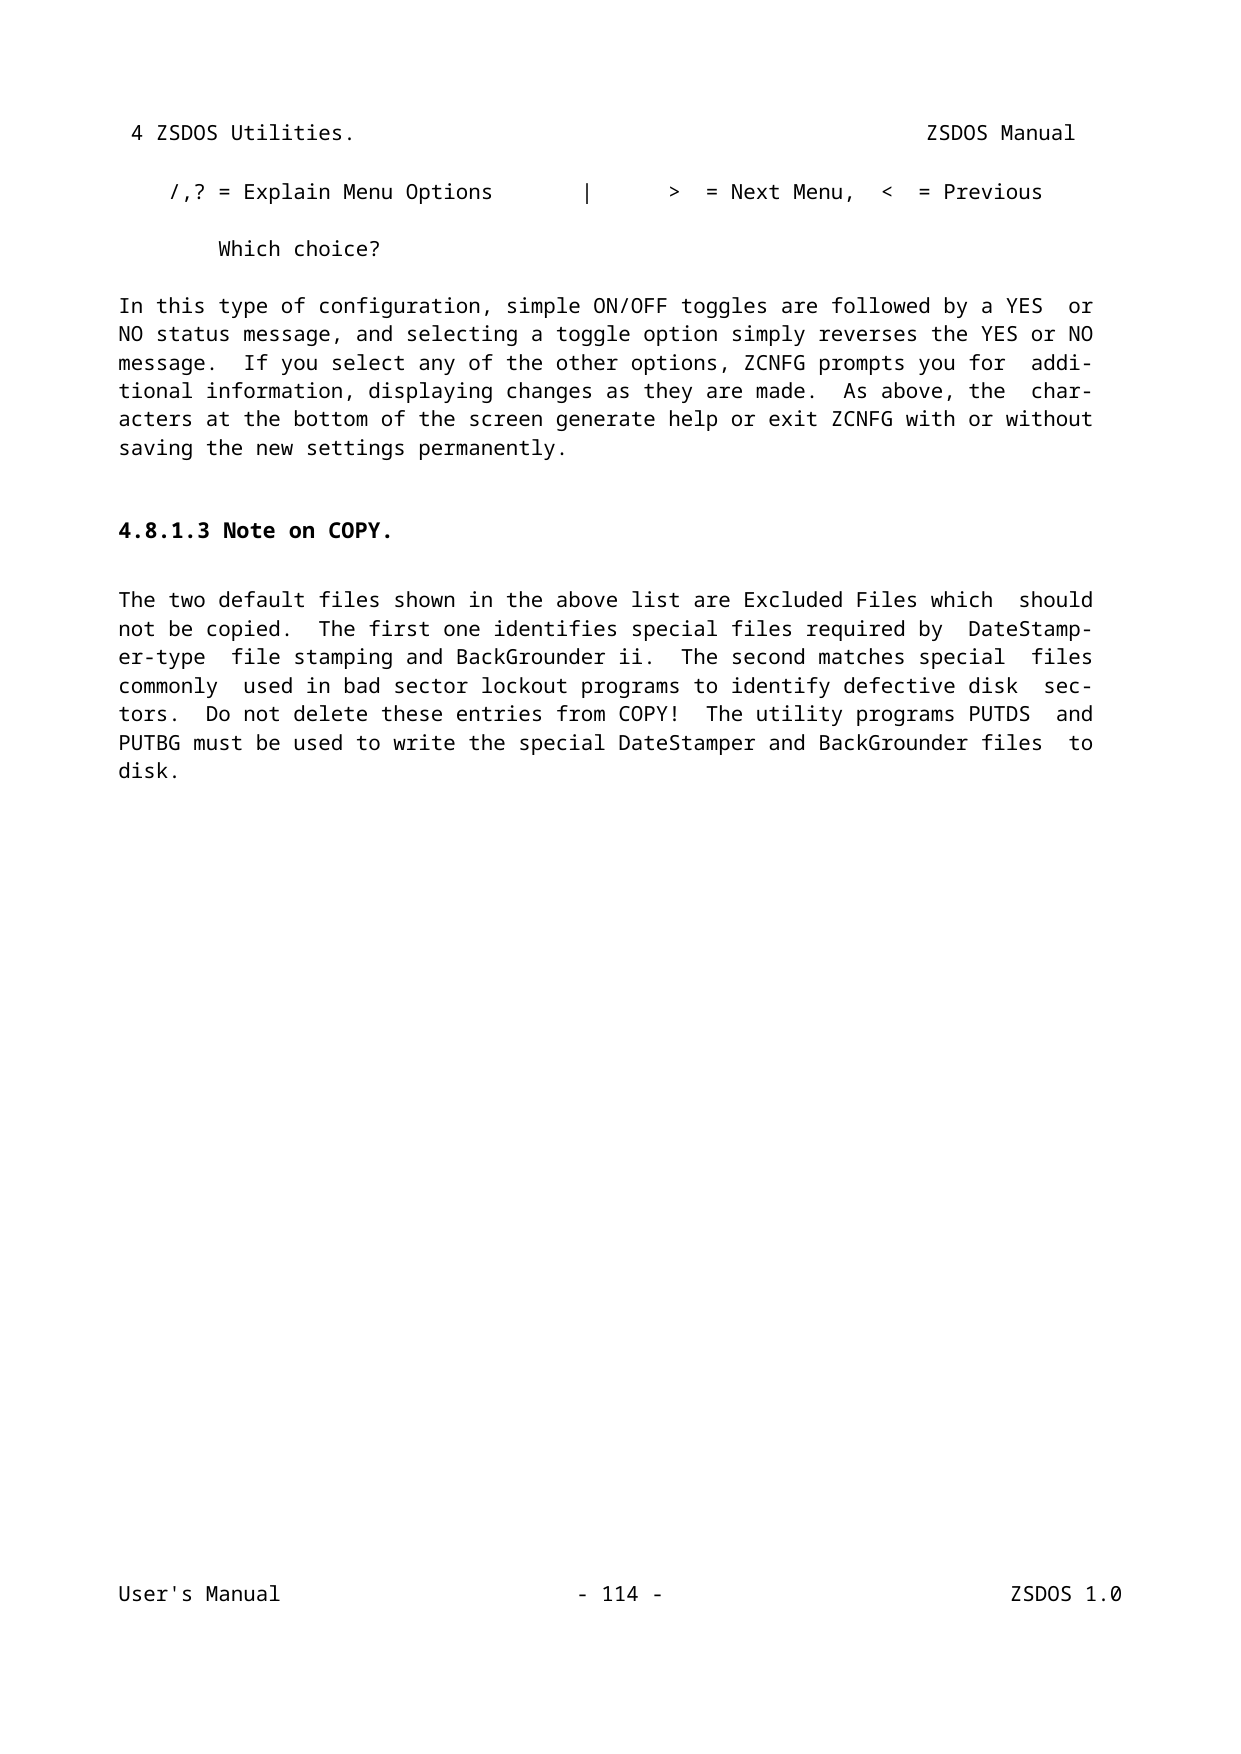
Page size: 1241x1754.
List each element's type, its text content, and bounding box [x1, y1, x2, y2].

text message. If you select any of the other options, ZCNFG prompts you for addi- [118, 348, 1122, 376]
text disk. [118, 756, 1122, 785]
text Which choice? [118, 234, 1122, 262]
text PUTBG must be used to write the special DateStamper and BackGrounder files to [118, 728, 1122, 756]
text saving the new settings permanently. [118, 433, 1122, 461]
subtitle 4.8.1.3 Note on COPY. [118, 515, 1122, 545]
text The two default files shown in the above list are Excluded Files which should [118, 586, 1122, 614]
text commonly used in bad sector lockout programs to identify defective disk sec- [118, 671, 1122, 699]
text tional information, displaying changes as they are made. As above, the char- [118, 376, 1122, 404]
text In this type of configuration, simple ON/OFF toggles are followed by a YES or [118, 291, 1122, 319]
text NO status message, and selecting a toggle option simply reverses the YES or NO [118, 319, 1122, 348]
text er-type file stamping and BackGrounder ii. The second matches special files [118, 642, 1122, 671]
text tors. Do not delete these entries from COPY! The utility programs PUTDS and [118, 699, 1122, 728]
text acters at the bottom of the screen generate help or exit ZCNFG with or without [118, 404, 1122, 433]
text /,? = Explain Menu Options | > = Next Menu, < = Previous [118, 177, 1122, 206]
text not be copied. The first one identifies special files required by DateStamp- [118, 614, 1122, 642]
